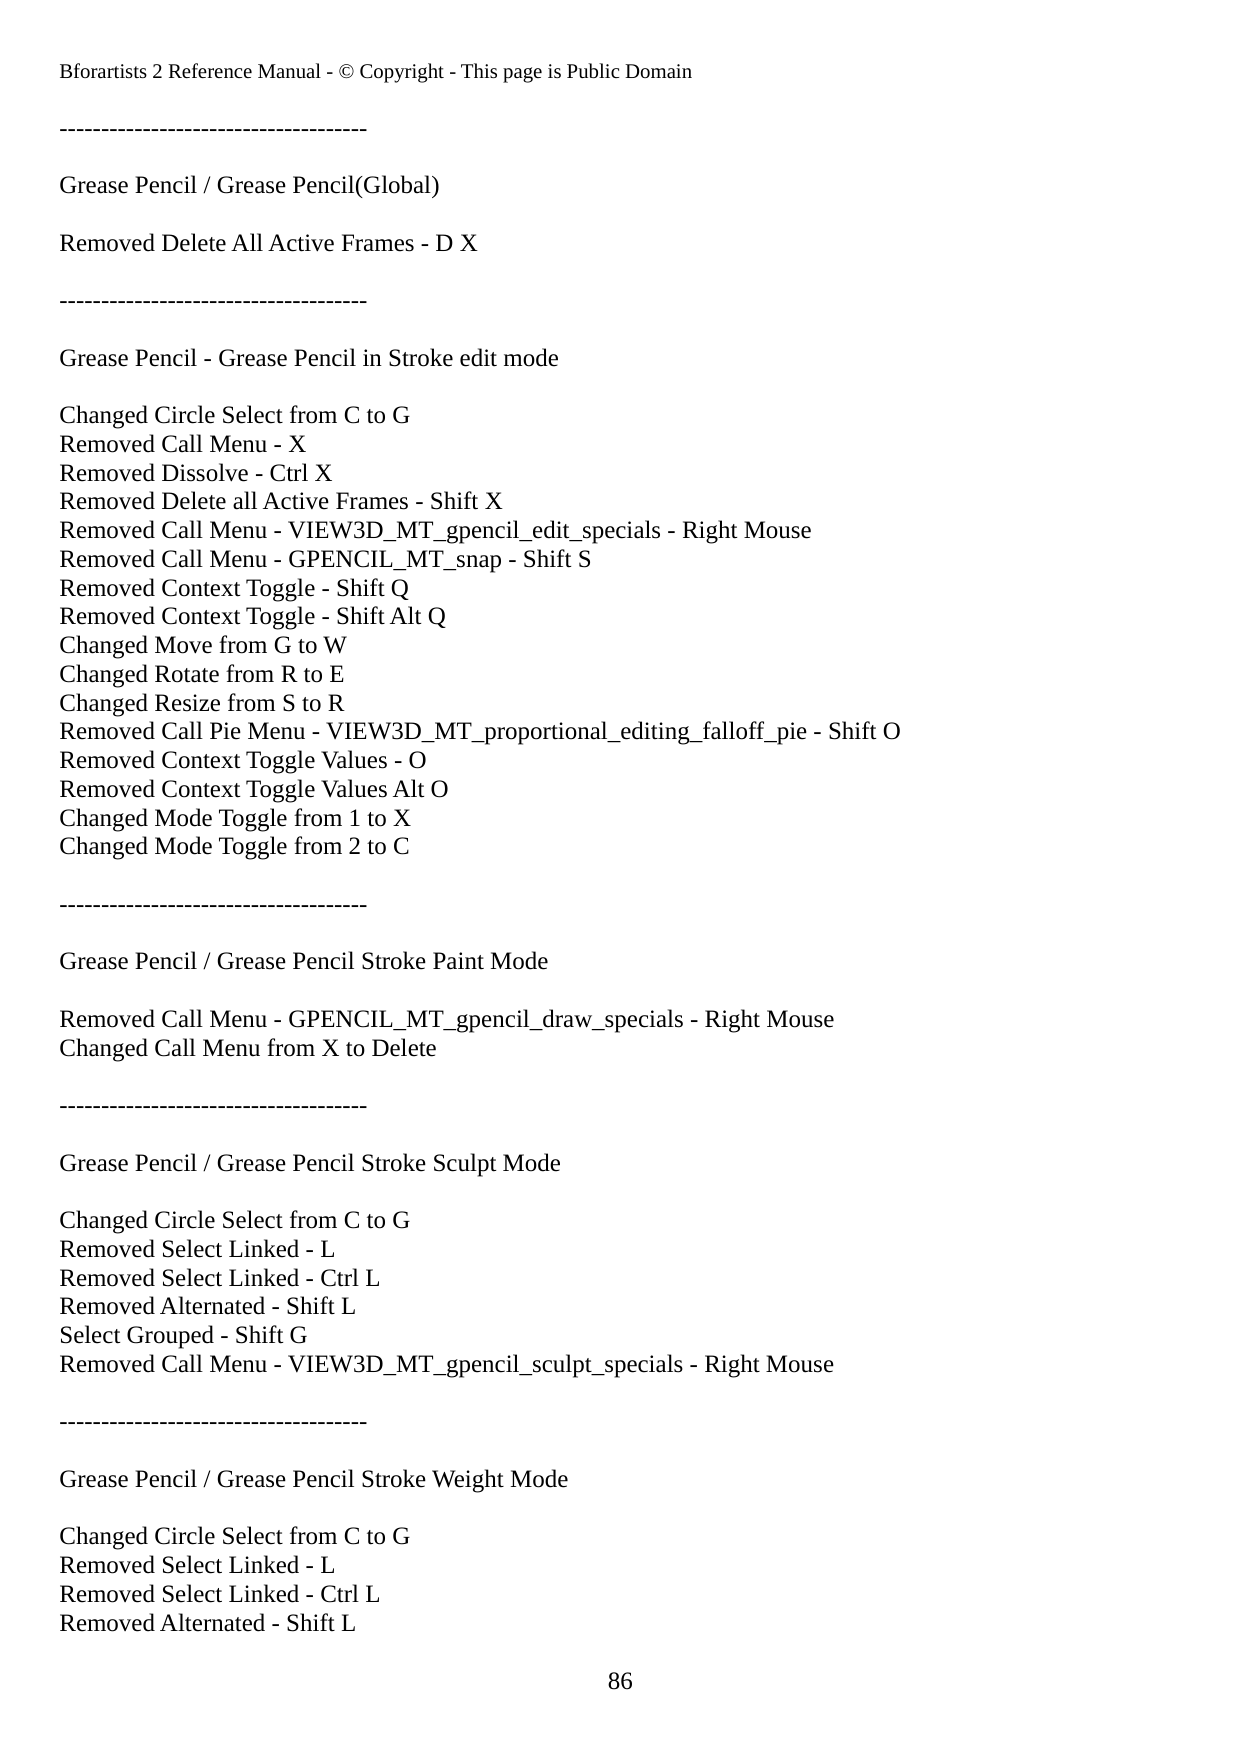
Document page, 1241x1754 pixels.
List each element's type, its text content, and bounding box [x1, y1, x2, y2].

text Grease Pencil / Grease Pencil Stroke Paint Mode [59, 946, 1181, 975]
text Grease Pencil / Grease Pencil Stroke Weight Mode [59, 1464, 1181, 1493]
text Removed Context Toggle - Shift Alt Q [59, 601, 1181, 630]
text Select Grouped - Shift G [59, 1320, 1181, 1349]
text Changed Circle Select from C to G [59, 400, 1181, 429]
text Removed Select Linked - L [59, 1550, 1181, 1579]
text Changed Move from G to W [59, 630, 1181, 659]
text Removed Call Pie Menu - VIEW3D_MT_proportional_editing_falloff_pie - Shift O [59, 716, 1181, 745]
text Changed Call Menu from X to Delete [59, 1033, 1181, 1061]
text Removed Select Linked - L [59, 1234, 1181, 1263]
text Removed Delete All Active Frames - D X [59, 228, 1181, 256]
text Removed Select Linked - Ctrl L [59, 1579, 1181, 1608]
text Changed Mode Toggle from 1 to X [59, 803, 1181, 831]
text Removed Context Toggle Values - O [59, 745, 1181, 774]
text Removed Call Menu - GPENCIL_MT_gpencil_draw_specials - Right Mouse [59, 1004, 1181, 1033]
text Removed Call Menu - VIEW3D_MT_gpencil_edit_specials - Right Mouse [59, 515, 1181, 544]
text Grease Pencil / Grease Pencil(Global) [59, 170, 1181, 199]
text ------------------------------------- [59, 285, 1181, 314]
text Removed Call Menu - VIEW3D_MT_gpencil_sculpt_specials - Right Mouse [59, 1349, 1181, 1378]
text ------------------------------------- [59, 1090, 1181, 1119]
text ------------------------------------- [59, 889, 1181, 918]
text Removed Delete all Active Frames - Shift X [59, 486, 1181, 515]
text Removed Alternated - Shift L [59, 1608, 1181, 1636]
text Changed Resize from S to R [59, 688, 1181, 716]
text Changed Rotate from R to E [59, 659, 1181, 688]
text Changed Circle Select from C to G [59, 1521, 1181, 1550]
text Removed Call Menu - GPENCIL_MT_snap - Shift S [59, 544, 1181, 573]
text Removed Select Linked - Ctrl L [59, 1263, 1181, 1291]
text Removed Alternated - Shift L [59, 1291, 1181, 1320]
text Removed Call Menu - X [59, 429, 1181, 458]
text ------------------------------------- [59, 113, 1181, 141]
text ------------------------------------- [59, 1406, 1181, 1435]
text Grease Pencil / Grease Pencil Stroke Sculpt Mode [59, 1148, 1181, 1176]
text Grease Pencil - Grease Pencil in Stroke edit mode [59, 343, 1181, 371]
text Changed Mode Toggle from 2 to C [59, 831, 1181, 860]
text Changed Circle Select from C to G [59, 1205, 1181, 1234]
text Removed Dissolve - Ctrl X [59, 458, 1181, 486]
text Removed Context Toggle Values Alt O [59, 774, 1181, 803]
text Removed Context Toggle - Shift Q [59, 573, 1181, 601]
